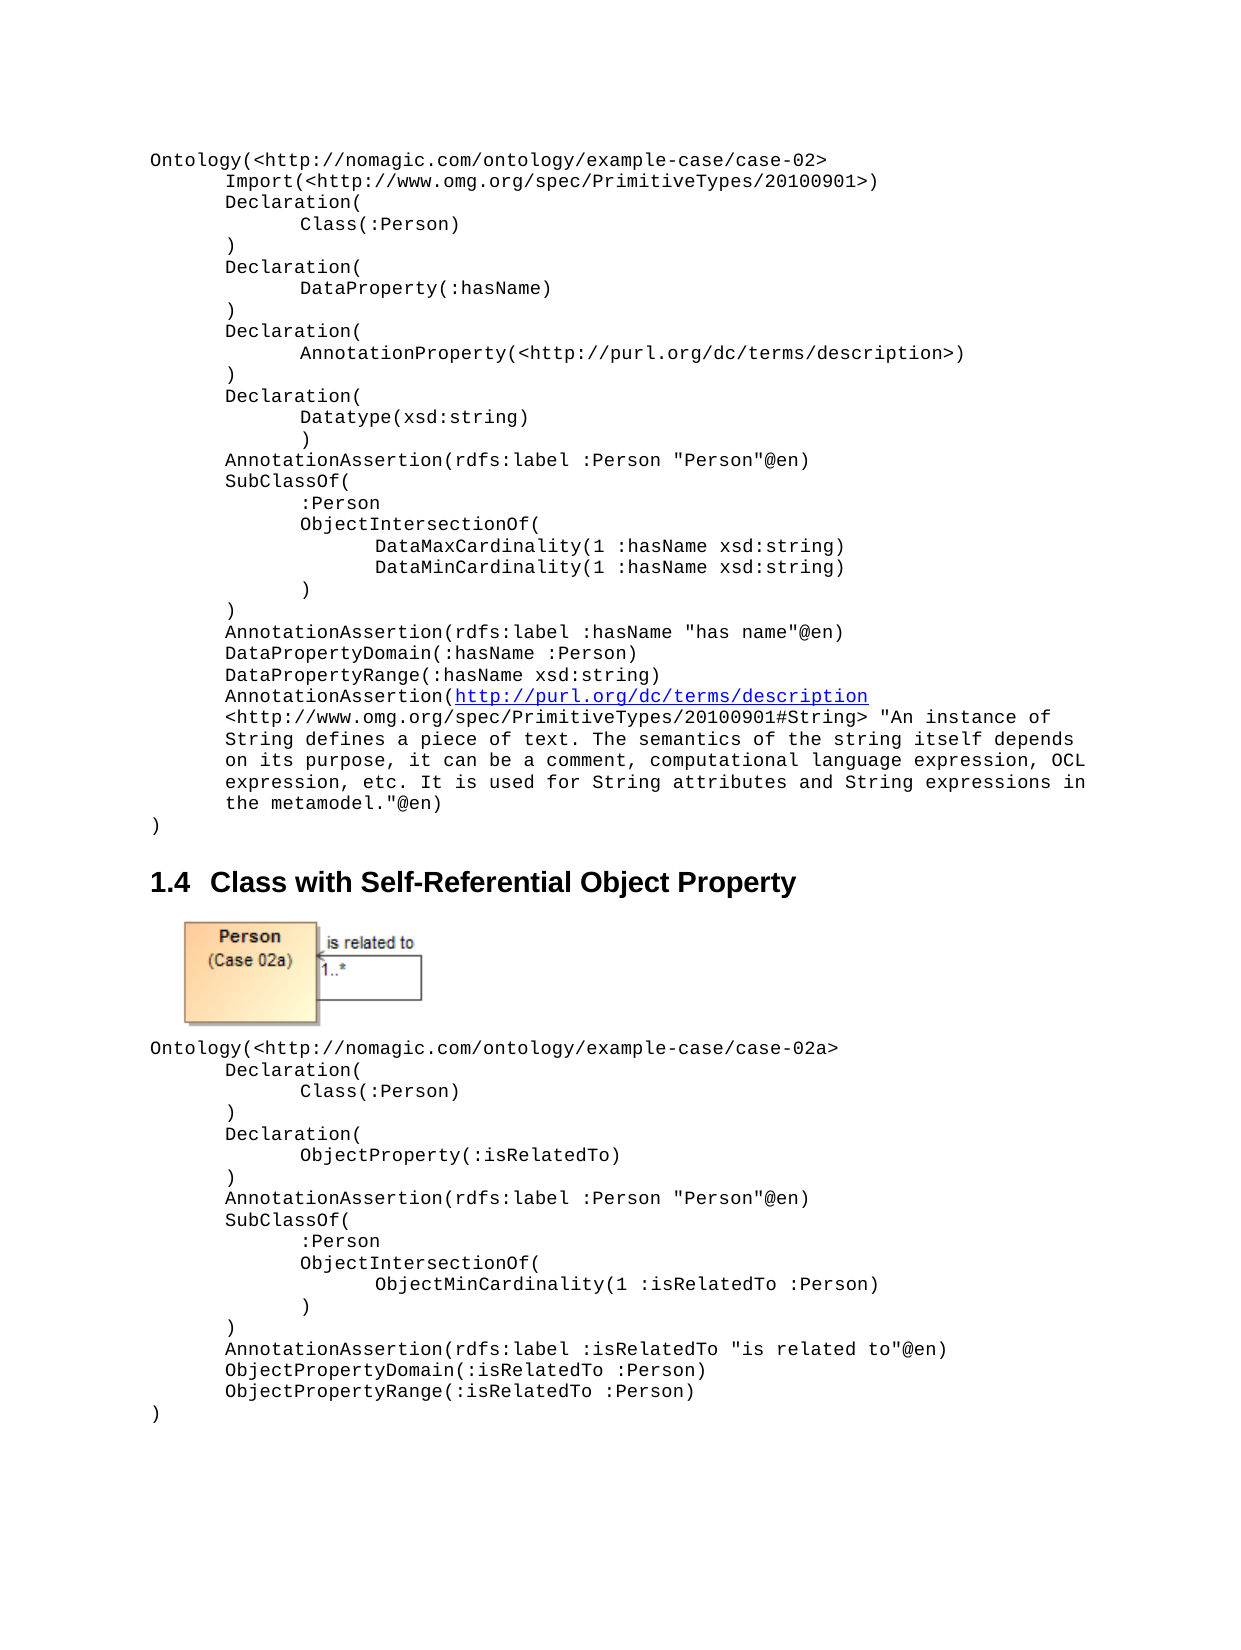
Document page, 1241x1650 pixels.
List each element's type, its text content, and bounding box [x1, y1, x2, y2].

text ObjectIntersectionOf( [225, 1253, 1090, 1274]
text Ontology(<http://nomagic.com/ontology/example-case/case-02a> [150, 1038, 1090, 1060]
text DataPropertyRange(:hasName xsd:string) [150, 665, 1090, 686]
text AnnotationAssertion(rdfs:label :Person "Person"@en) [150, 450, 1090, 472]
text AnnotationAssertion(http://purl.org/dc/terms/description <http://www.omg.org/spec/PrimitiveTypes/20100901#String> "An instance of String defines a piece of text. The semantics of the string itself depends on its purpose, it can be a comment, computational language expression, OCL expression, etc. It is used for String attributes and String expressions in the metamodel."@en) [225, 686, 1090, 815]
text Declaration( [225, 1124, 1090, 1146]
text Import(<http://www.omg.org/spec/PrimitiveTypes/20100901>) [150, 171, 1090, 193]
text Class(:Person) [225, 214, 1090, 236]
text Declaration( [150, 322, 1090, 343]
text Declaration( [150, 1060, 1090, 1081]
text AnnotationProperty(<http://purl.org/dc/terms/description>) [225, 343, 1090, 364]
text ObjectIntersectionOf( [225, 515, 1090, 536]
text ) [225, 429, 1090, 450]
text DataMinCardinality(1 :hasName xsd:string) [300, 558, 1090, 579]
text ) [150, 236, 1090, 257]
text ObjectMinCardinality(1 :isRelatedTo :Person) [300, 1274, 1090, 1296]
text ) [150, 300, 1090, 322]
text Class(:Person) [225, 1081, 1090, 1103]
text ) [150, 1103, 1090, 1124]
text Declaration( [150, 257, 1090, 279]
text ) [150, 1167, 1090, 1189]
text ) [150, 815, 1090, 837]
text AnnotationAssertion(rdfs:label :isRelatedTo "is related to"@en) [150, 1339, 1090, 1360]
text DataPropertyDomain(:hasName :Person) [150, 643, 1090, 665]
text ) [225, 1317, 1090, 1339]
text Declaration( [150, 193, 1090, 214]
text SubClassOf( [150, 1210, 1090, 1232]
text ) [225, 579, 1090, 601]
text SubClassOf( [150, 472, 1090, 493]
text Datatype(xsd:string) [225, 407, 1090, 429]
text ObjectPropertyDomain(:isRelatedTo :Person) [150, 1360, 1090, 1382]
text AnnotationAssertion(rdfs:label :Person "Person"@en) [225, 1189, 1090, 1210]
text Ontology(<http://nomagic.com/ontology/example-case/case-02> [150, 150, 1090, 171]
text ) [150, 1403, 1090, 1425]
text ) [225, 1296, 1090, 1317]
text ObjectProperty(:isRelatedTo) [225, 1146, 1090, 1167]
text ) [150, 364, 1090, 386]
subtitle Class with Self-Referential Object Property [150, 865, 1090, 898]
text DataMaxCardinality(1 :hasName xsd:string) [300, 536, 1090, 558]
text :Person [225, 1232, 1090, 1253]
text ) [150, 601, 1090, 622]
picture [150, 901, 438, 1039]
text :Person [225, 493, 1090, 515]
text AnnotationAssertion(rdfs:label :hasName "has name"@en) [150, 622, 1090, 643]
text DataProperty(:hasName) [225, 279, 1090, 300]
text ObjectPropertyRange(:isRelatedTo :Person) [150, 1382, 1090, 1403]
text Declaration( [150, 386, 1090, 407]
